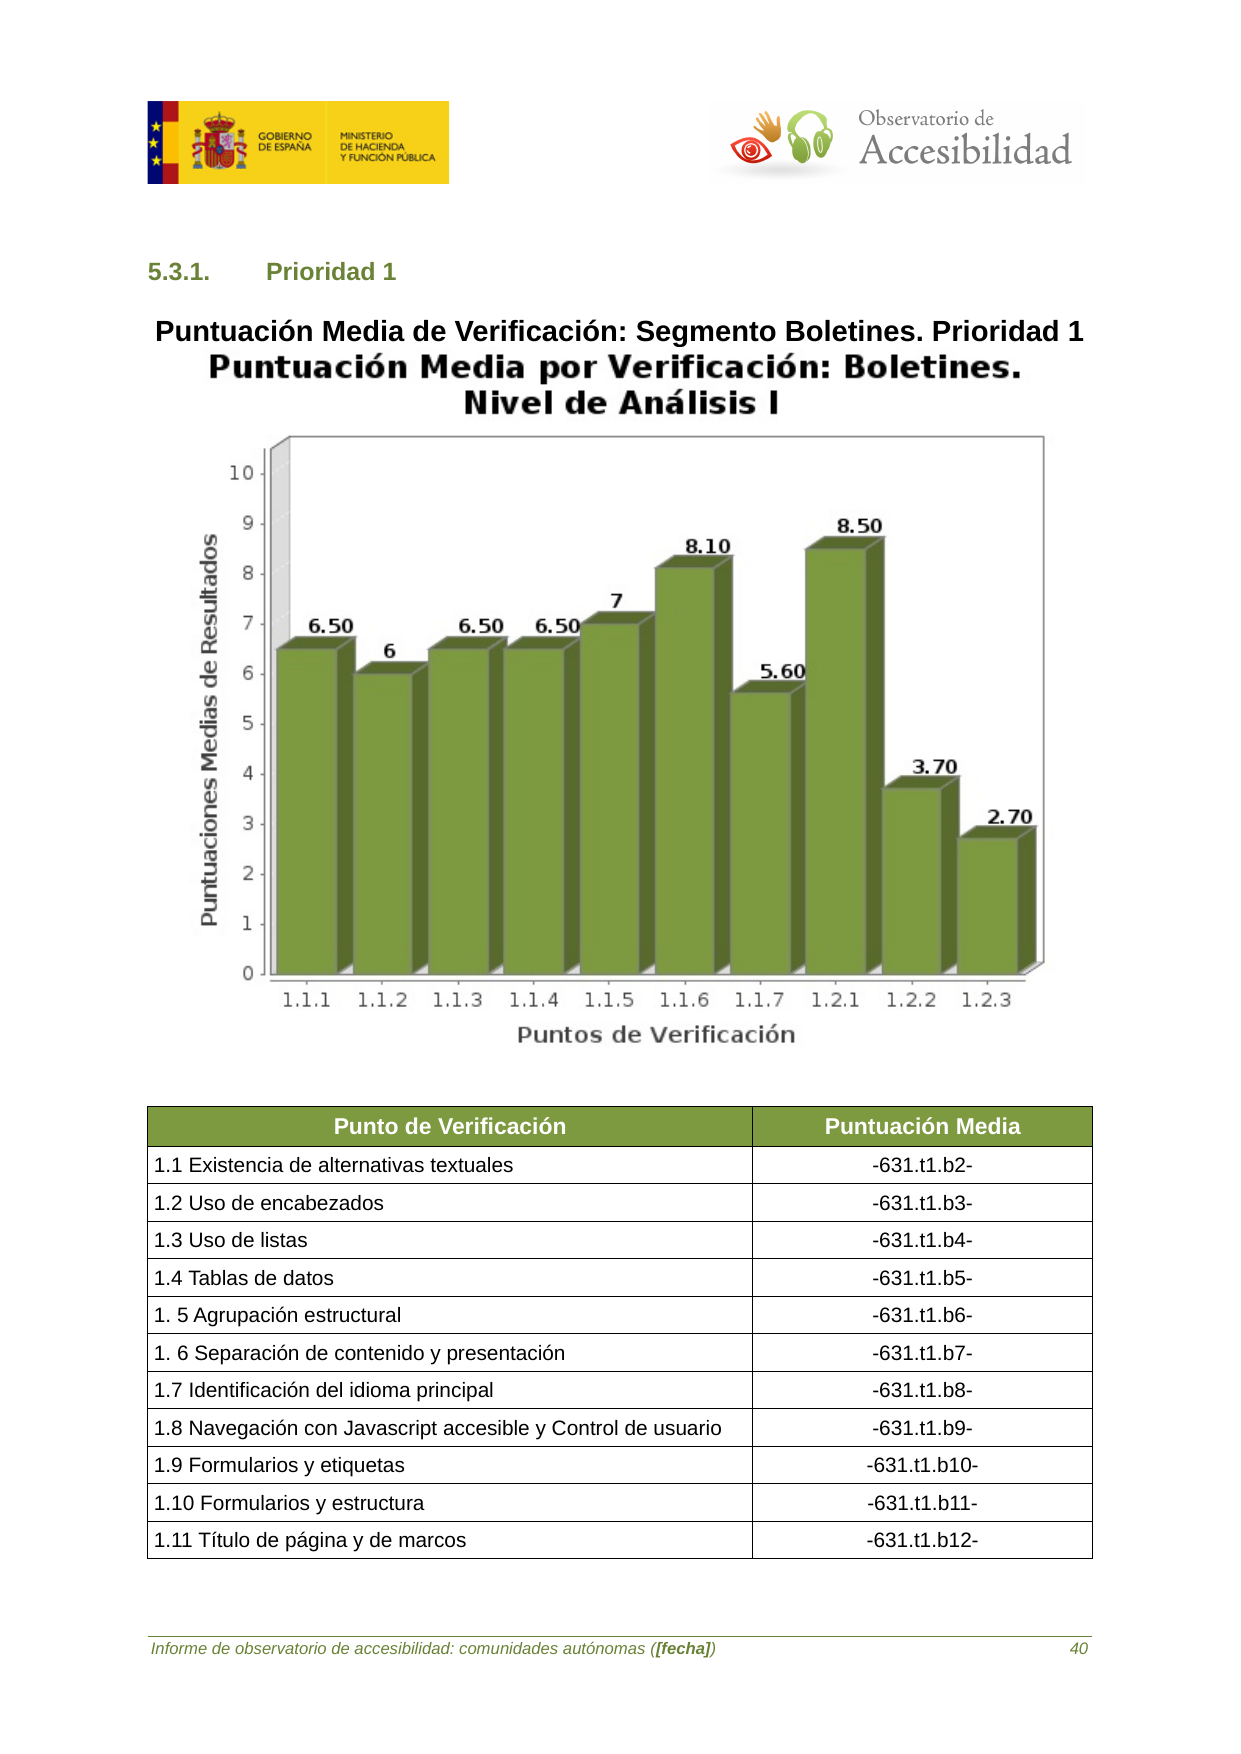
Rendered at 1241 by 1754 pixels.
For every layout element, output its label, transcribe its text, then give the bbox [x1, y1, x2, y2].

table_cell 1.8 Navegación con Javascript accesible y Control de usuario [148, 1409, 752, 1446]
table_cell 1.9 Formularios y etiquetas [148, 1447, 752, 1483]
table_cell 1.11 Título de página y de marcos [148, 1522, 752, 1558]
table_header Punto de Verificación [148, 1107, 752, 1146]
table_cell 1.10 Formularios y estructura [148, 1484, 752, 1521]
table_cell -631.t1.b12- [753, 1522, 1092, 1558]
table_cell -631.t1.b7- [753, 1334, 1092, 1371]
picture [147, 101, 450, 184]
table_cell -631.t1.b11- [753, 1484, 1092, 1521]
table_cell 1.4 Tablas de datos [148, 1259, 752, 1296]
table_cell -631.t1.b9- [753, 1409, 1092, 1446]
table_cell 1.1 Existencia de alternativas textuales [148, 1147, 752, 1183]
table_cell -631.t1.b10- [753, 1447, 1092, 1483]
table_cell -631.t1.b3- [753, 1184, 1092, 1221]
table_header Puntuación Media [753, 1107, 1092, 1146]
table_cell 1.2 Uso de encabezados [148, 1184, 752, 1221]
table_cell 1. 5 Agrupación estructural [148, 1297, 752, 1333]
table_cell 1.3 Uso de listas [148, 1222, 752, 1258]
picture [710, 101, 1086, 184]
subtitle Prioridad 1 [148, 257, 1092, 286]
table_cell -631.t1.b5- [753, 1259, 1092, 1296]
table_cell -631.t1.b8- [753, 1372, 1092, 1408]
text Puntuación Media de Verificación: Segmento Boletines. Prioridad 1 [148, 314, 1092, 347]
picture [178, 347, 1062, 1057]
table_cell 1. 6 Separación de contenido y presentación [148, 1334, 752, 1371]
table_cell -631.t1.b2- [753, 1147, 1092, 1183]
table_cell -631.t1.b6- [753, 1297, 1092, 1333]
table_cell -631.t1.b4- [753, 1222, 1092, 1258]
table_cell 1.7 Identificación del idioma principal [148, 1372, 752, 1408]
